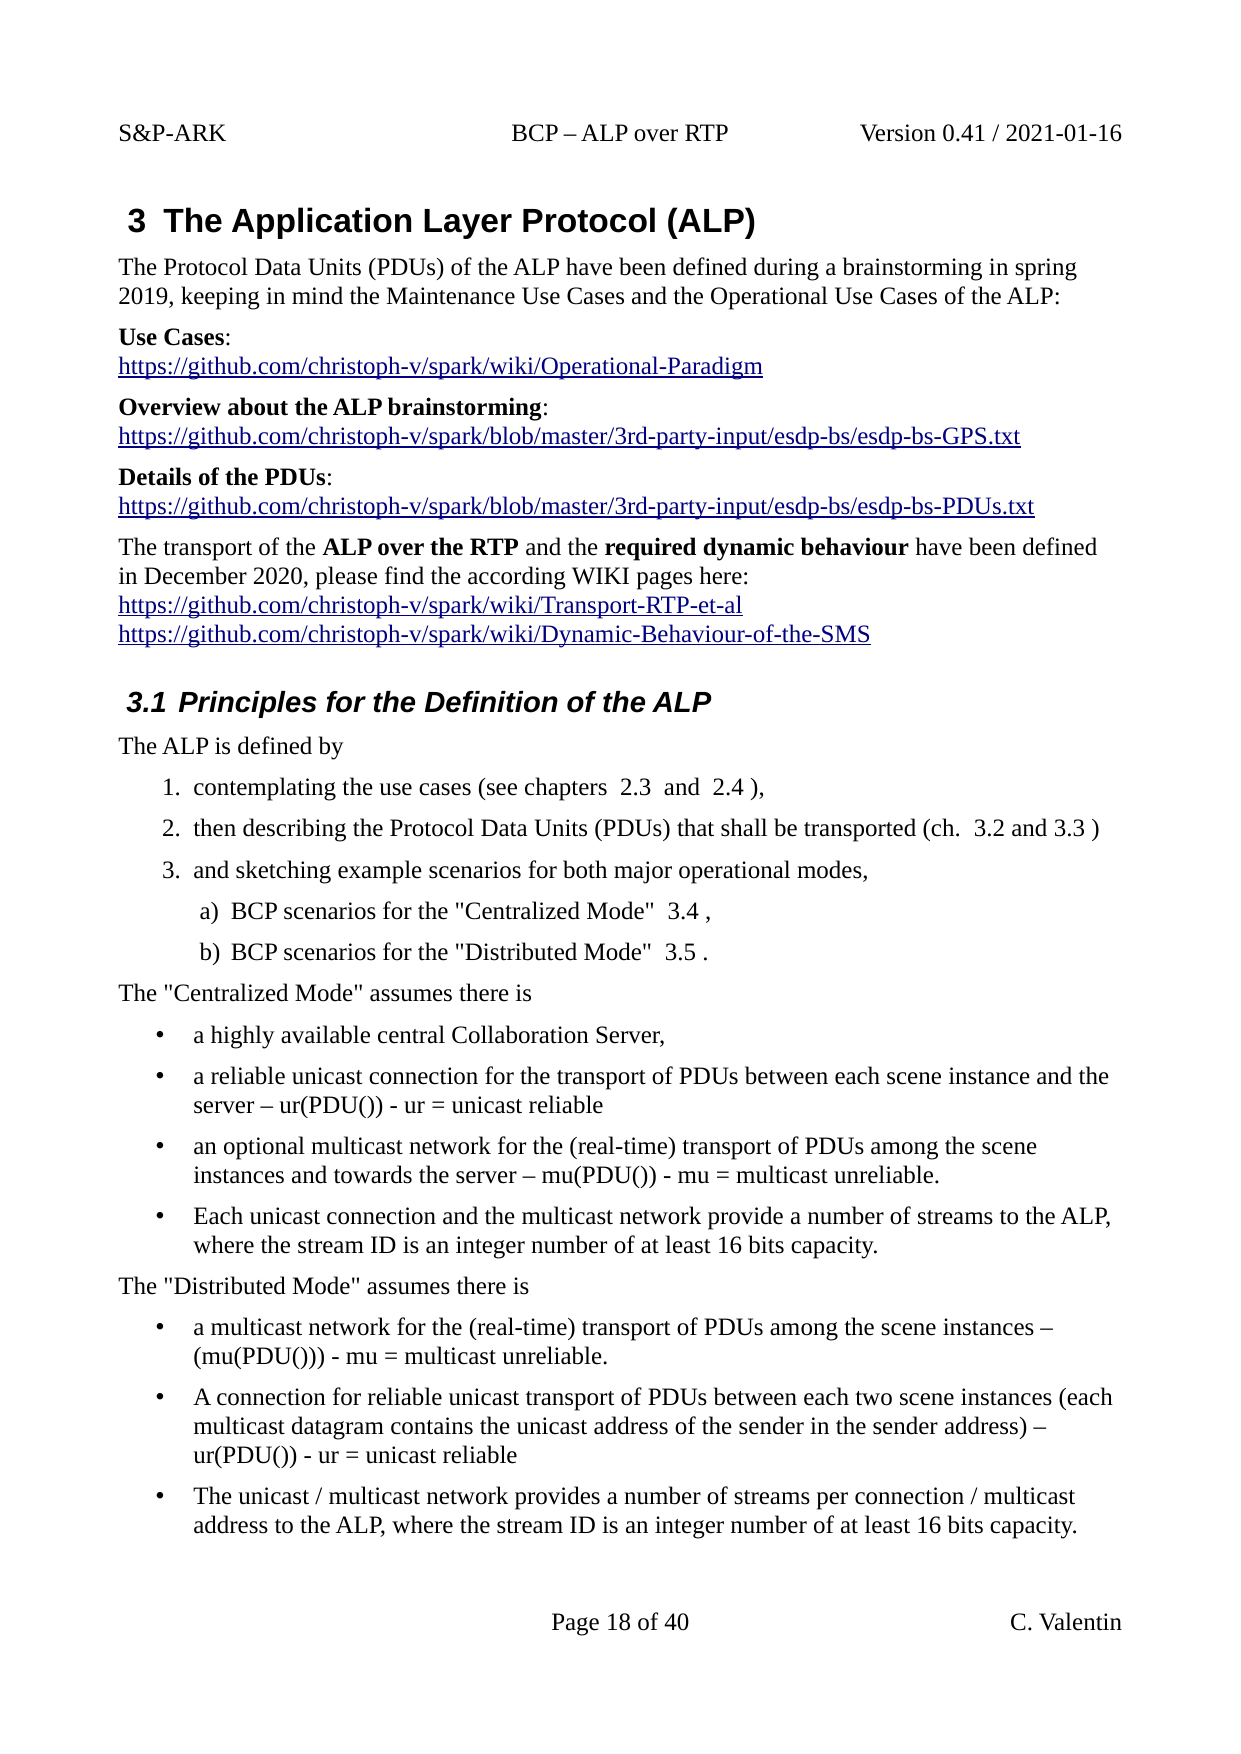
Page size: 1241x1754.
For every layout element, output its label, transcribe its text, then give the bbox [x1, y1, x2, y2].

list and sketching example scenarios for both major operational modes, [156, 855, 1122, 883]
list an optional multicast network for the (real-time) transport of PDUs among the scene instances and towards the server – mu(PDU()) - mu = multicast unreliable. [156, 1131, 1122, 1188]
list contemplating the use cases (see chapters 2.3 and 2.4 ), [156, 772, 1122, 801]
list BCP scenarios for the "Centralized Mode" 3.4 , [193, 896, 1122, 925]
text Use Cases: https://github.com/christoph-v/spark/wiki/Operational-Paradigm [118, 322, 1122, 380]
text The ALP is defined by [118, 731, 1122, 760]
subtitle Principles for the Definition of the ALP [118, 685, 1122, 718]
list The unicast / multicast network provides a number of streams per connection / multicast address to the ALP, where the stream ID is an integer number of at least 16 bits capacity. [156, 1481, 1122, 1538]
list BCP scenarios for the "Distributed Mode" 3.5 . [193, 937, 1122, 966]
list a multicast network for the (real-time) transport of PDUs among the scene instances – (mu(PDU())) - mu = multicast unreliable. [156, 1312, 1122, 1370]
list Each unicast connection and the multicast network provide a number of streams to the ALP, where the stream ID is an integer number of at least 16 bits capacity. [156, 1201, 1122, 1258]
list a highly available central Collaboration Server, [156, 1020, 1122, 1048]
text Details of the PDUs: https://github.com/christoph-v/spark/blob/master/3rd-party-input/esdp-bs/esdp-bs-PDUs.txt [118, 462, 1122, 520]
text The "Centralized Mode" assumes there is [118, 978, 1122, 1007]
list A connection for reliable unicast transport of PDUs between each two scene instances (each multicast datagram contains the unicast address of the sender in the sender address) – ur(PDU()) - ur = unicast reliable [156, 1382, 1122, 1468]
text The transport of the ALP over the RTP and the required dynamic behaviour have been defined in December 2020, please find the according WIKI pages here: https://github.com/christoph-v/spark/wiki/Transport-RTP-et-al https://github.com/christoph-v/spark/wiki/Dynamic-Behaviour-of-the-SMS [118, 532, 1122, 647]
text Overview about the ALP brainstorming: https://github.com/christoph-v/spark/blob/master/3rd-party-input/esdp-bs/esdp-bs-GPS.txt [118, 392, 1122, 450]
list a reliable unicast connection for the transport of PDUs between each scene instance and the server – ur(PDU()) - ur = unicast reliable [156, 1061, 1122, 1118]
text The Protocol Data Units (PDUs) of the ALP have been defined during a brainstorming in spring 2019, keeping in mind the Maintenance Use Cases and the Operational Use Cases of the ALP: [118, 252, 1122, 310]
text The "Distributed Mode" assumes there is [118, 1271, 1122, 1300]
list then describing the Protocol Data Units (PDUs) that shall be transported (ch. 3.2 and 3.3 ) [156, 813, 1122, 842]
subtitle The Application Layer Protocol (ALP) [118, 201, 1122, 240]
